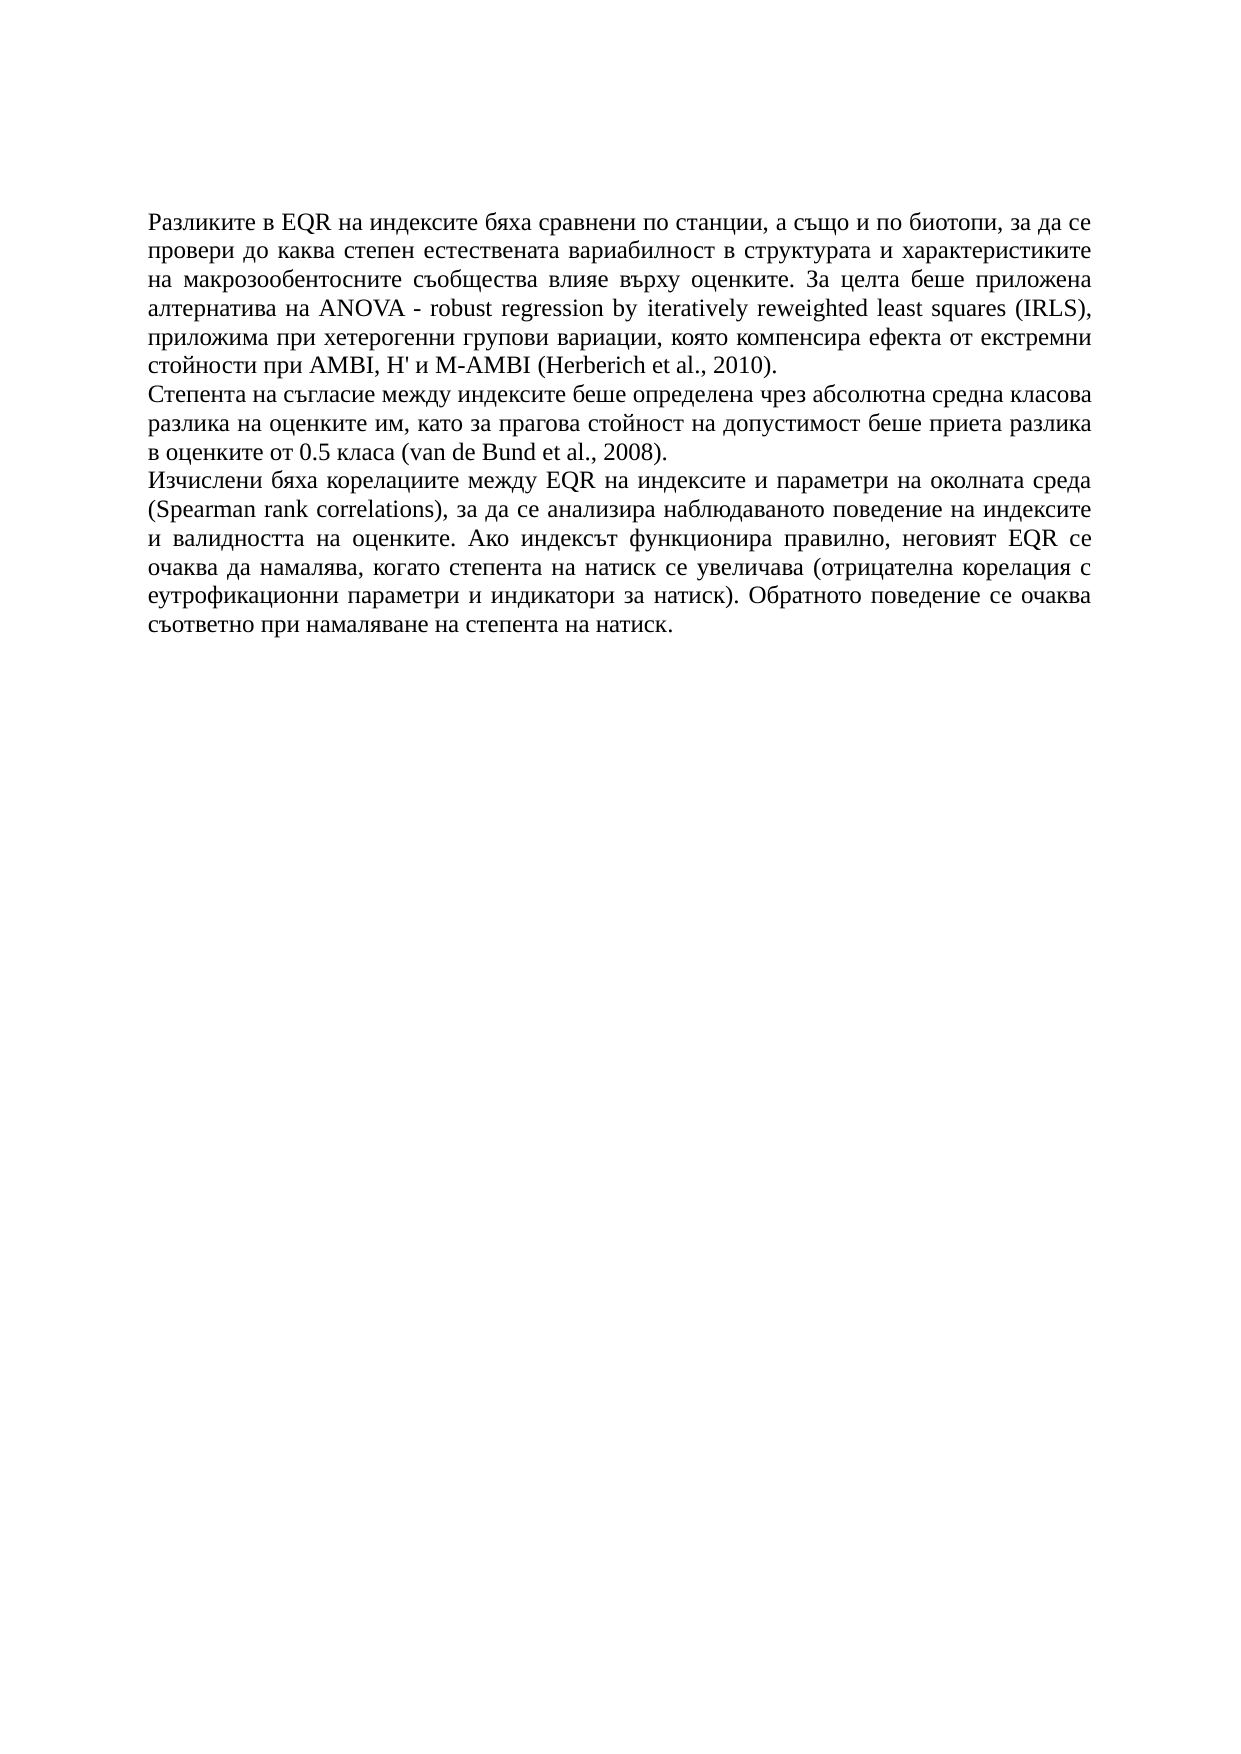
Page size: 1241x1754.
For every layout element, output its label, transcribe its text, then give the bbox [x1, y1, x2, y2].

text Степента на съгласие между индексите беше определена чрез абсолютна средна класова разлика на оценките им, като за прагова стойност на допустимост беше приета разлика в оценките от 0.5 класа (van de Bund et al., 2008). [148, 379, 1093, 465]
text Изчислени бяха корелациите между EQR на индексите и параметри на околната среда (Spearman rank correlations), за да се анализира наблюдаваното поведение на индексите и валидността на оценките. Ако индексът функционира правилно, неговият EQR се очаква да намалява, когато степента на натиск се увеличава (отрицателна корелация с еутрофикационни параметри и индикатори за натиск). Обратното поведение се очаква съответно при намаляване на степента на натиск. [148, 465, 1093, 638]
text Разликите в EQR на индексите бяха сравнени по станции, а също и по биотопи, за да се провери до каква степен естествената вариабилност в структурата и характеристиките на макрозообентосните съобщества влияе върху оценките. За целта беше приложена алтернатива на ANOVA - robust regression by iteratively reweighted least squares (IRLS), приложима при хетерогенни групови вариации, която компенсира ефекта от екстремни стойности при AMBI, H' и M-AMBI (Herberich et al., 2010). [148, 207, 1093, 379]
